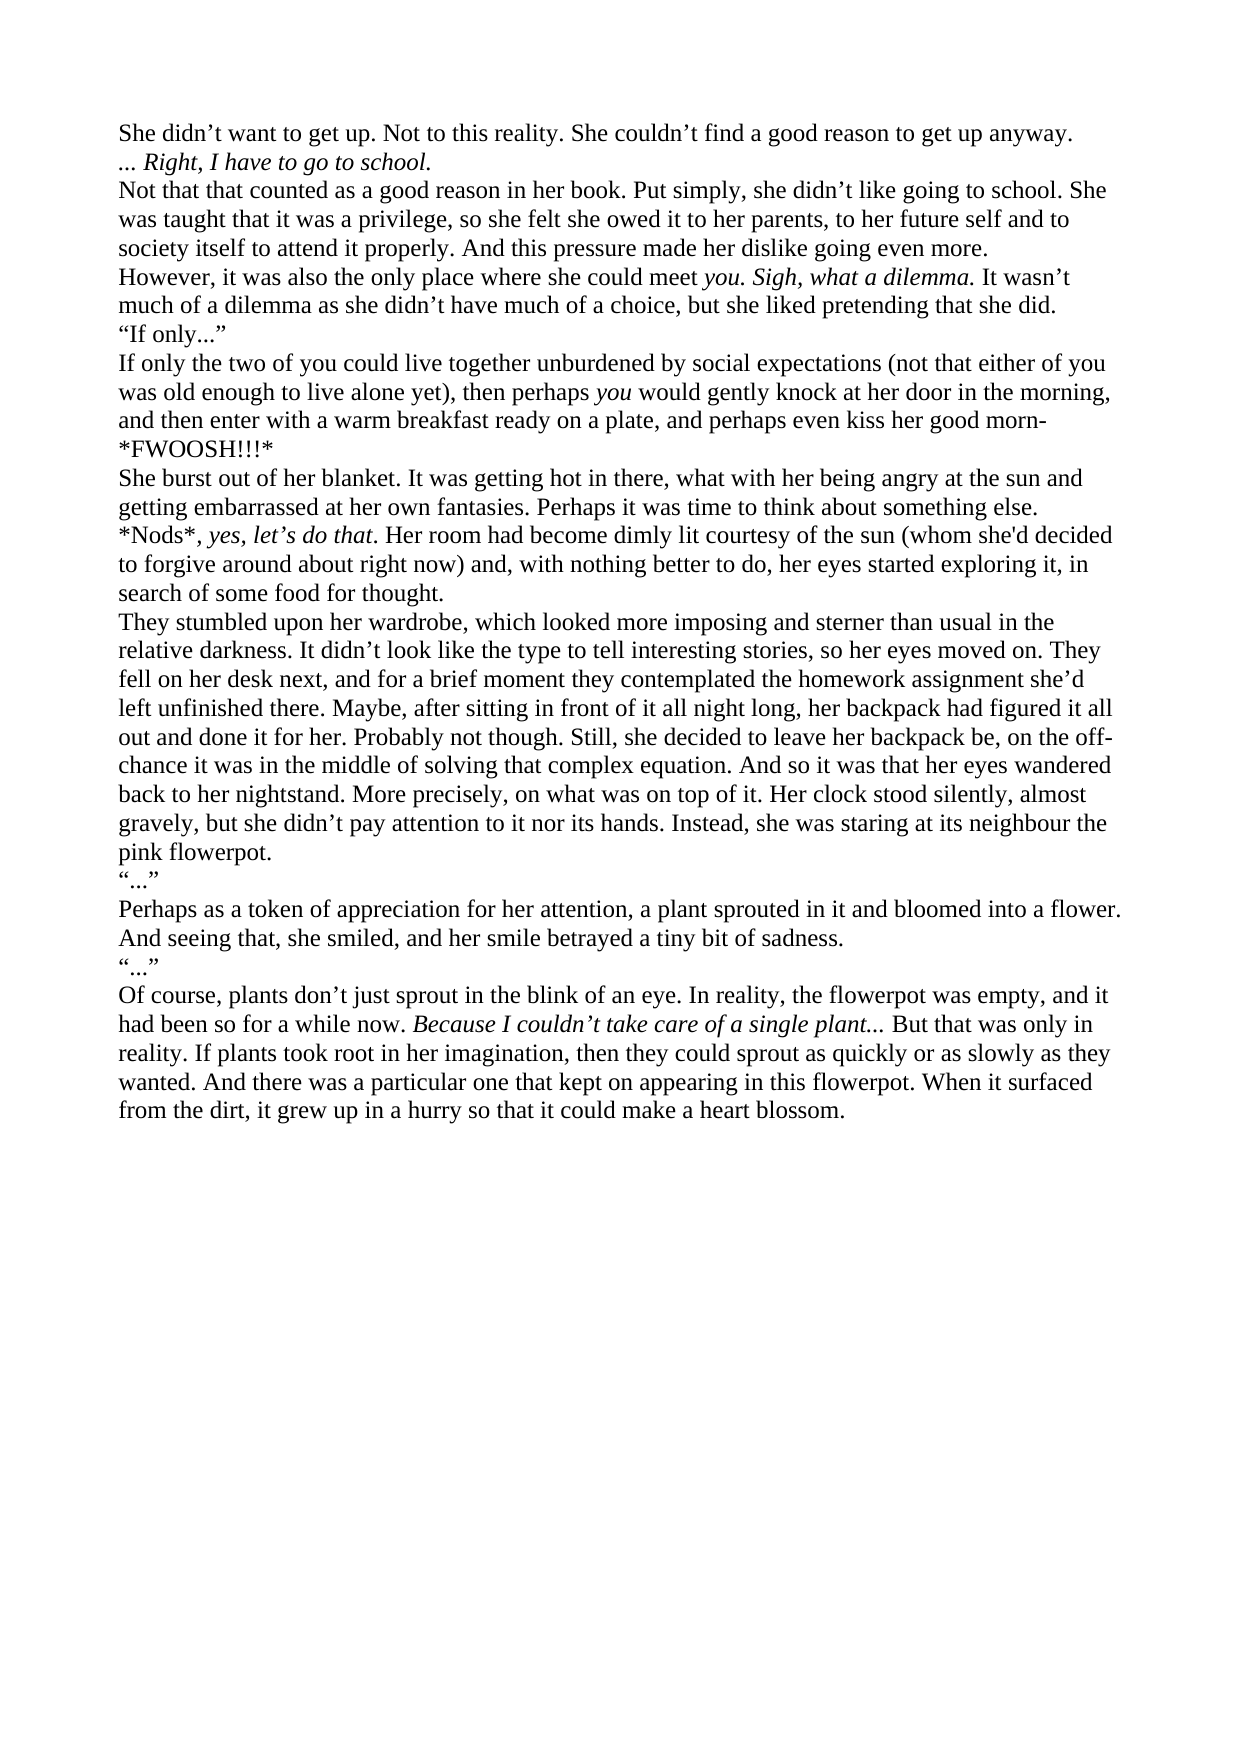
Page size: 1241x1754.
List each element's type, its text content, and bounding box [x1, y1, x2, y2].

text However, it was also the only place where she could meet you. Sigh, what a dilemma. It wasn’t much of a dilemma as she didn’t have much of a choice, but she liked pretending that she did. [118, 262, 1122, 319]
text “...” [118, 952, 1122, 981]
text They stumbled upon her wardrobe, which looked more imposing and sterner than usual in the relative darkness. It didn’t look like the type to tell interesting stories, so her eyes moved on. They fell on her desk next, and for a brief moment they contemplated the homework assignment she’d left unfinished there. Maybe, after sitting in front of it all night long, her backpack had figured it all out and done it for her. Probably not though. Still, she decided to leave her backpack be, on the off-chance it was in the middle of solving that complex equation. And so it was that her eyes wandered back to her nightstand. More precisely, on what was on top of it. Her clock stood silently, almost gravely, but she didn’t pay attention to it nor its hands. Instead, she was staring at its neighbour the pink flowerpot. [118, 607, 1122, 866]
text ... Right, I have to go to school. [118, 147, 1122, 176]
text If only the two of you could live together unburdened by social expectations (not that either of you was old enough to live alone yet), then perhaps you would gently knock at her door in the morning, and then enter with a warm breakfast ready on a plate, and perhaps even kiss her good morn- [118, 348, 1122, 434]
text *FWOOSH!!!* [118, 434, 1122, 463]
text “...” [118, 866, 1122, 894]
text Perhaps as a token of appreciation for her attention, a plant sprouted in it and bloomed into a flower. And seeing that, she smiled, and her smile betrayed a tiny bit of sadness. [118, 894, 1122, 952]
text Of course, plants don’t just sprout in the blink of an eye. In reality, the flowerpot was empty, and it had been so for a while now. Because I couldn’t take care of a single plant... But that was only in reality. If plants took root in her imagination, then they could sprout as quickly or as slowly as they wanted. And there was a particular one that kept on appearing in this flowerpot. When it surfaced from the dirt, it grew up in a hurry so that it could make a heart blossom. [118, 981, 1122, 1124]
text Not that that counted as a good reason in her book. Put simply, she didn’t like going to school. She was taught that it was a privilege, so she felt she owed it to her parents, to her future self and to society itself to attend it properly. And this pressure made her dislike going even more. [118, 176, 1122, 262]
text She didn’t want to get up. Not to this reality. She couldn’t find a good reason to get up anyway. [118, 118, 1122, 147]
text She burst out of her blanket. It was getting hot in there, what with her being angry at the sun and getting embarrassed at her own fantasies. Perhaps it was time to think about something else. *Nods*, yes, let’s do that. Her room had become dimly lit courtesy of the sun (whom she'd decided to forgive around about right now) and, with nothing better to do, her eyes started exploring it, in search of some food for thought. [118, 463, 1122, 607]
text “If only...” [118, 319, 1122, 348]
